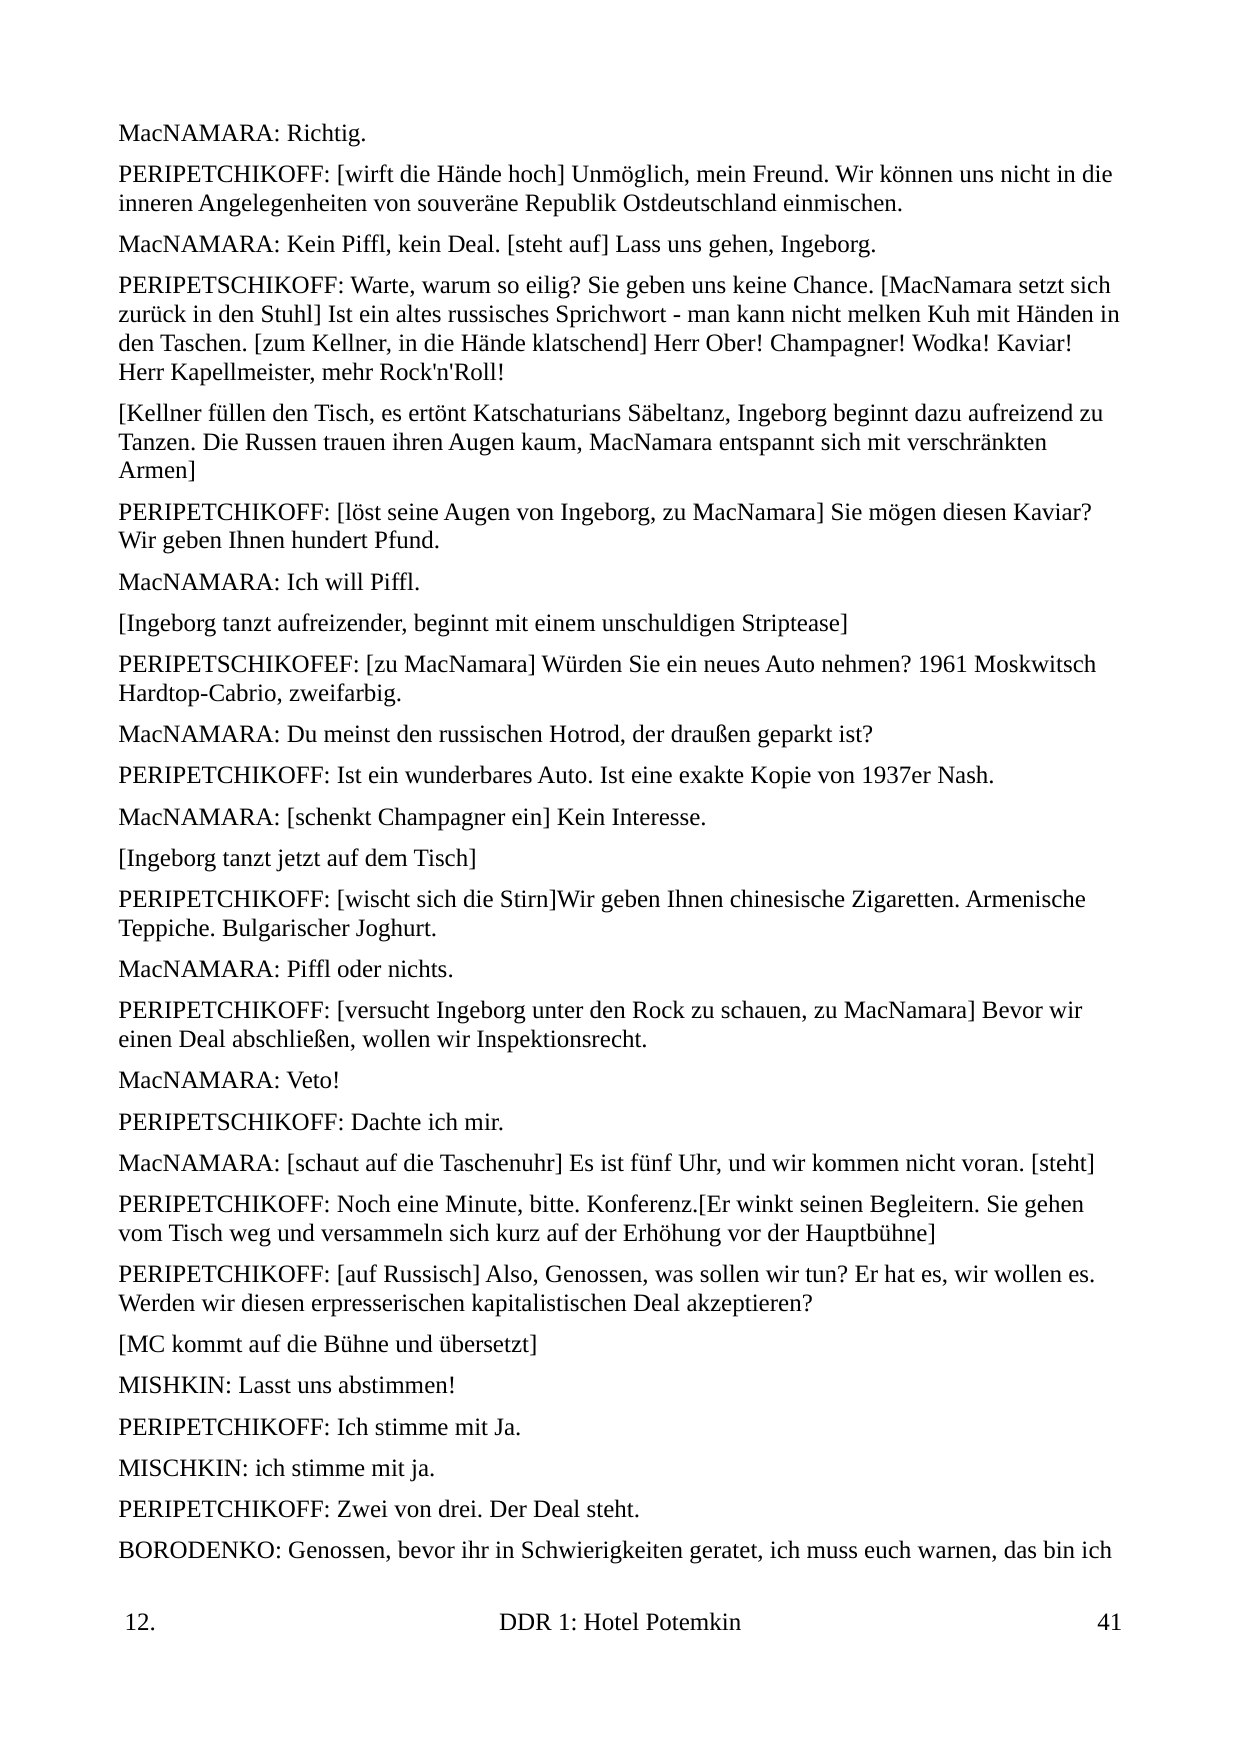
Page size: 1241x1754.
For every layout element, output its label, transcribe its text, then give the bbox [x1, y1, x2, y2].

text [Ingeborg tanzt aufreizender, beginnt mit einem unschuldigen Striptease] [118, 608, 1122, 637]
text PERIPETSCHIKOFF: Warte, warum so eilig? Sie geben uns keine Chance. [MacNamara setzt sich zurück in den Stuhl] Ist ein altes russisches Sprichwort - man kann nicht melken Kuh mit Händen in den Taschen. [zum Kellner, in die Hände klatschend] Herr Ober! Champagner! Wodka! Kaviar! Herr Kapellmeister, mehr Rock'n'Roll! [118, 271, 1122, 386]
text PERIPETSCHIKOFEF: [zu MacNamara] Würden Sie ein neues Auto nehmen? 1961 Moskwitsch Hardtop-Cabrio, zweifarbig. [118, 649, 1122, 707]
text [Ingeborg tanzt jetzt auf dem Tisch] [118, 843, 1122, 872]
text PERIPETCHIKOFF: [wischt sich die Stirn]Wir geben Ihnen chinesische Zigaretten. Armenische Teppiche. Bulgarischer Joghurt. [118, 884, 1122, 942]
text PERIPETSCHIKOFF: Dachte ich mir. [118, 1107, 1122, 1136]
text PERIPETCHIKOFF: Noch eine Minute, bitte. Konferenz.[Er winkt seinen Begleitern. Sie gehen vom Tisch weg und versammeln sich kurz auf der Erhöhung vor der Hauptbühne] [118, 1189, 1122, 1247]
text MacNAMARA: Piffl oder nichts. [118, 954, 1122, 983]
text PERIPETCHIKOFF: Ist ein wunderbares Auto. Ist eine exakte Kopie von 1937er Nash. [118, 761, 1122, 789]
text MISHKIN: Lasst uns abstimmen! [118, 1371, 1122, 1399]
text MacNAMARA: Du meinst den russischen Hotrod, der draußen geparkt ist? [118, 719, 1122, 748]
text PERIPETCHIKOFF: [löst seine Augen von Ingeborg, zu MacNamara] Sie mögen diesen Kaviar? Wir geben Ihnen hundert Pfund. [118, 497, 1122, 554]
text MacNAMARA: Richtig. [118, 118, 1122, 147]
text BORODENKO: Genossen, bevor ihr in Schwierigkeiten geratet, ich muss euch warnen, das bin ich [118, 1536, 1122, 1564]
text PERIPETCHIKOFF: Zwei von drei. Der Deal steht. [118, 1494, 1122, 1523]
text PERIPETCHIKOFF: Ich stimme mit Ja. [118, 1412, 1122, 1441]
text PERIPETCHIKOFF: [versucht Ingeborg unter den Rock zu schauen, zu MacNamara] Bevor wir einen Deal abschließen, wollen wir Inspektionsrecht. [118, 996, 1122, 1053]
text PERIPETCHIKOFF: [wirft die Hände hoch] Unmöglich, mein Freund. Wir können uns nicht in die inneren Angelegenheiten von souveräne Republik Ostdeutschland einmischen. [118, 159, 1122, 217]
text [Kellner füllen den Tisch, es ertönt Katschaturians Säbeltanz, Ingeborg beginnt dazu aufreizend zu Tanzen. Die Russen trauen ihren Augen kaum, MacNamara entspannt sich mit verschränkten Armen] [118, 398, 1122, 484]
text MISCHKIN: ich stimme mit ja. [118, 1453, 1122, 1482]
text MacNAMARA: [schaut auf die Taschenuhr] Es ist fünf Uhr, und wir kommen nicht voran. [steht] [118, 1148, 1122, 1177]
text MacNAMARA: Kein Piffl, kein Deal. [steht auf] Lass uns gehen, Ingeborg. [118, 229, 1122, 258]
text MacNAMARA: Veto! [118, 1066, 1122, 1094]
text MacNAMARA: [schenkt Champagner ein] Kein Interesse. [118, 802, 1122, 831]
text PERIPETCHIKOFF: [auf Russisch] Also, Genossen, was sollen wir tun? Er hat es, wir wollen es. Werden wir diesen erpresserischen kapitalistischen Deal akzeptieren? [118, 1259, 1122, 1317]
text MacNAMARA: Ich will Piffl. [118, 567, 1122, 596]
text [MC kommt auf die Bühne und übersetzt] [118, 1329, 1122, 1358]
